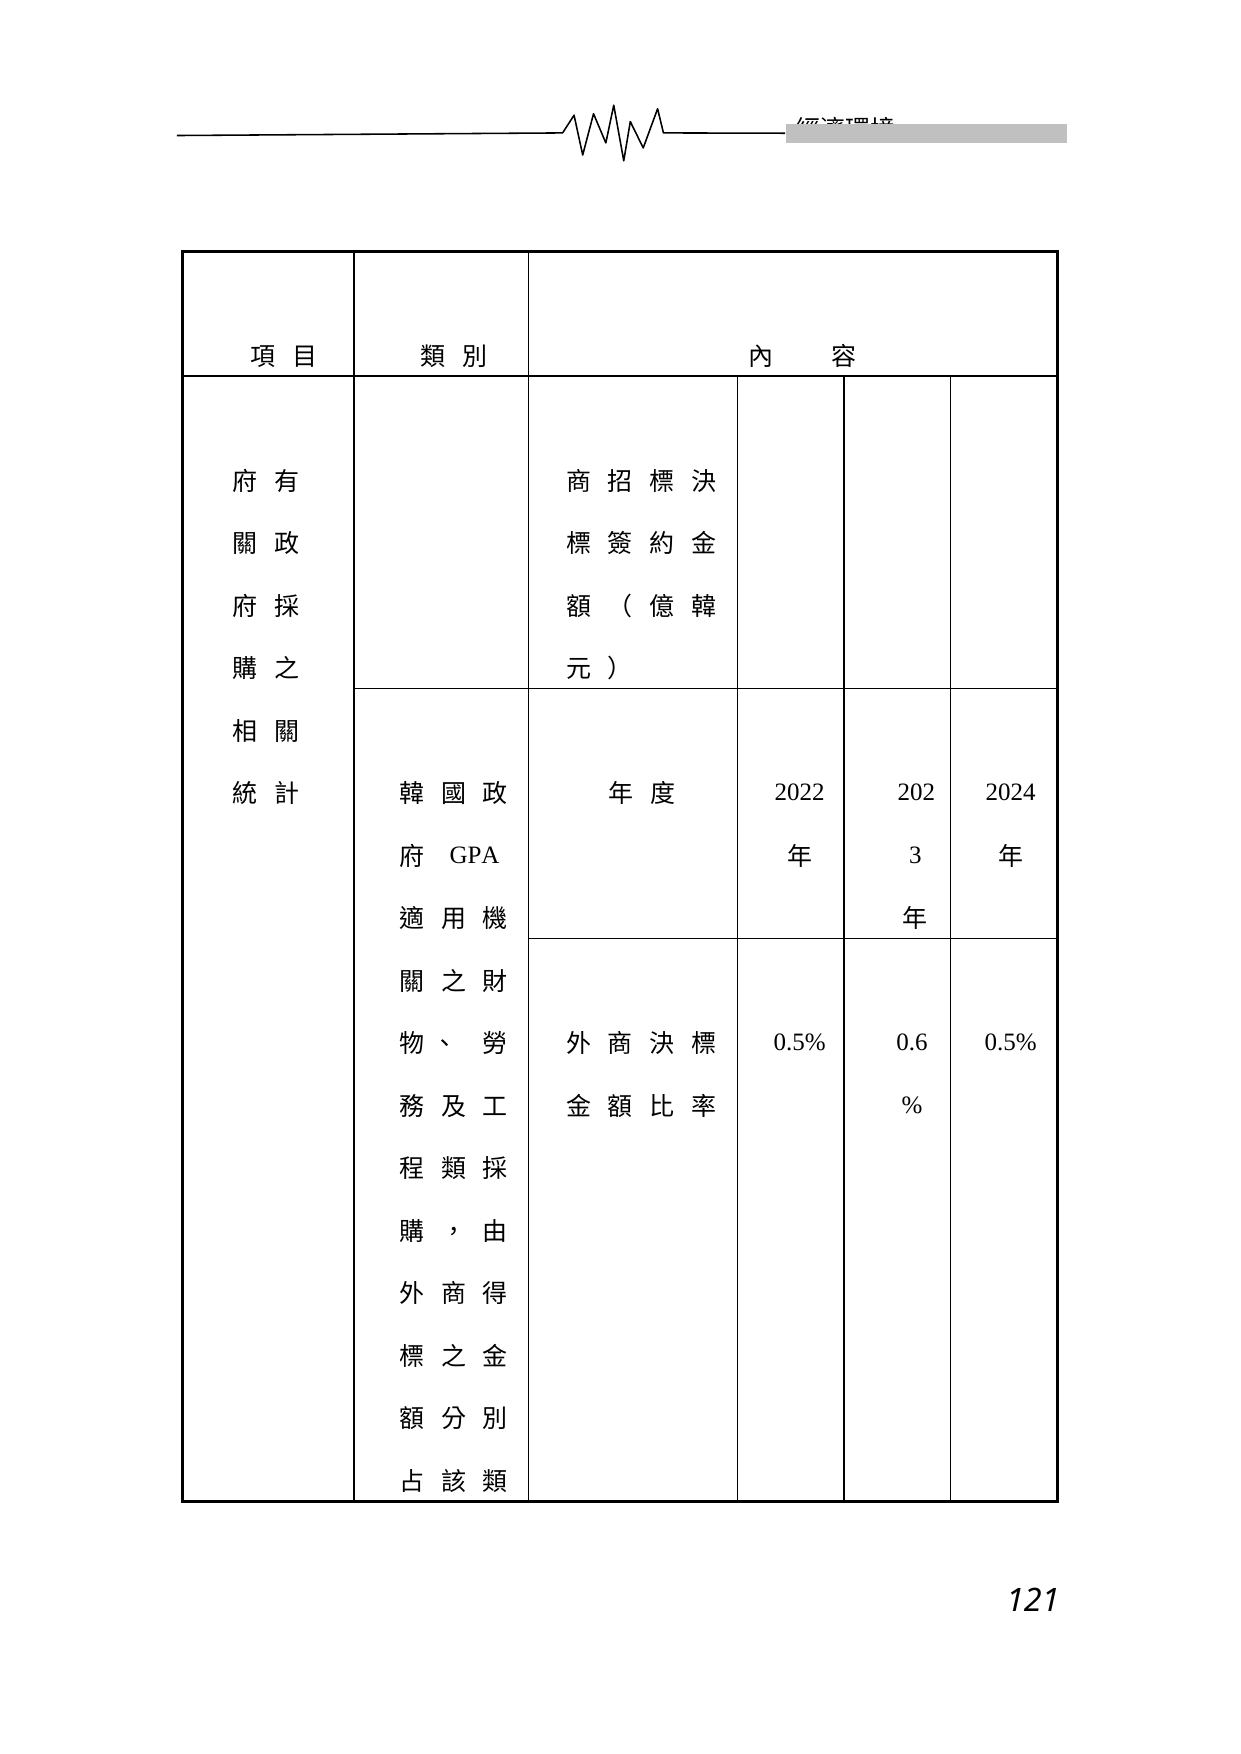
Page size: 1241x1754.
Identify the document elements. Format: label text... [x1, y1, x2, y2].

table_cell 0.6% [845, 939, 950, 1500]
table_cell [355, 377, 528, 688]
table_cell 韓國政府GPA適用機關之財物、勞務及工程類採購，由外商得標之金額分別占該類 [355, 689, 528, 1500]
table_cell 2023年 [845, 689, 950, 938]
table_cell 2024年 [951, 689, 1056, 938]
table_cell 0.5% [951, 939, 1056, 1500]
table_cell [738, 377, 843, 688]
table_cell 0.5% [738, 939, 843, 1500]
table_cell 年度 [529, 689, 737, 938]
table_header 項目 [184, 253, 353, 375]
table_cell 府有關政府採購之相關統計 [184, 377, 353, 1500]
table_cell 2022年 [738, 689, 843, 938]
table_cell 外商決標金額比率 [529, 939, 737, 1500]
table_cell 商招標決標簽約金額（億韓元） [529, 377, 737, 688]
table_cell [951, 377, 1056, 688]
table_cell [845, 377, 950, 688]
table_header 類別 [355, 253, 528, 375]
table_header 內 容 [529, 253, 1056, 375]
